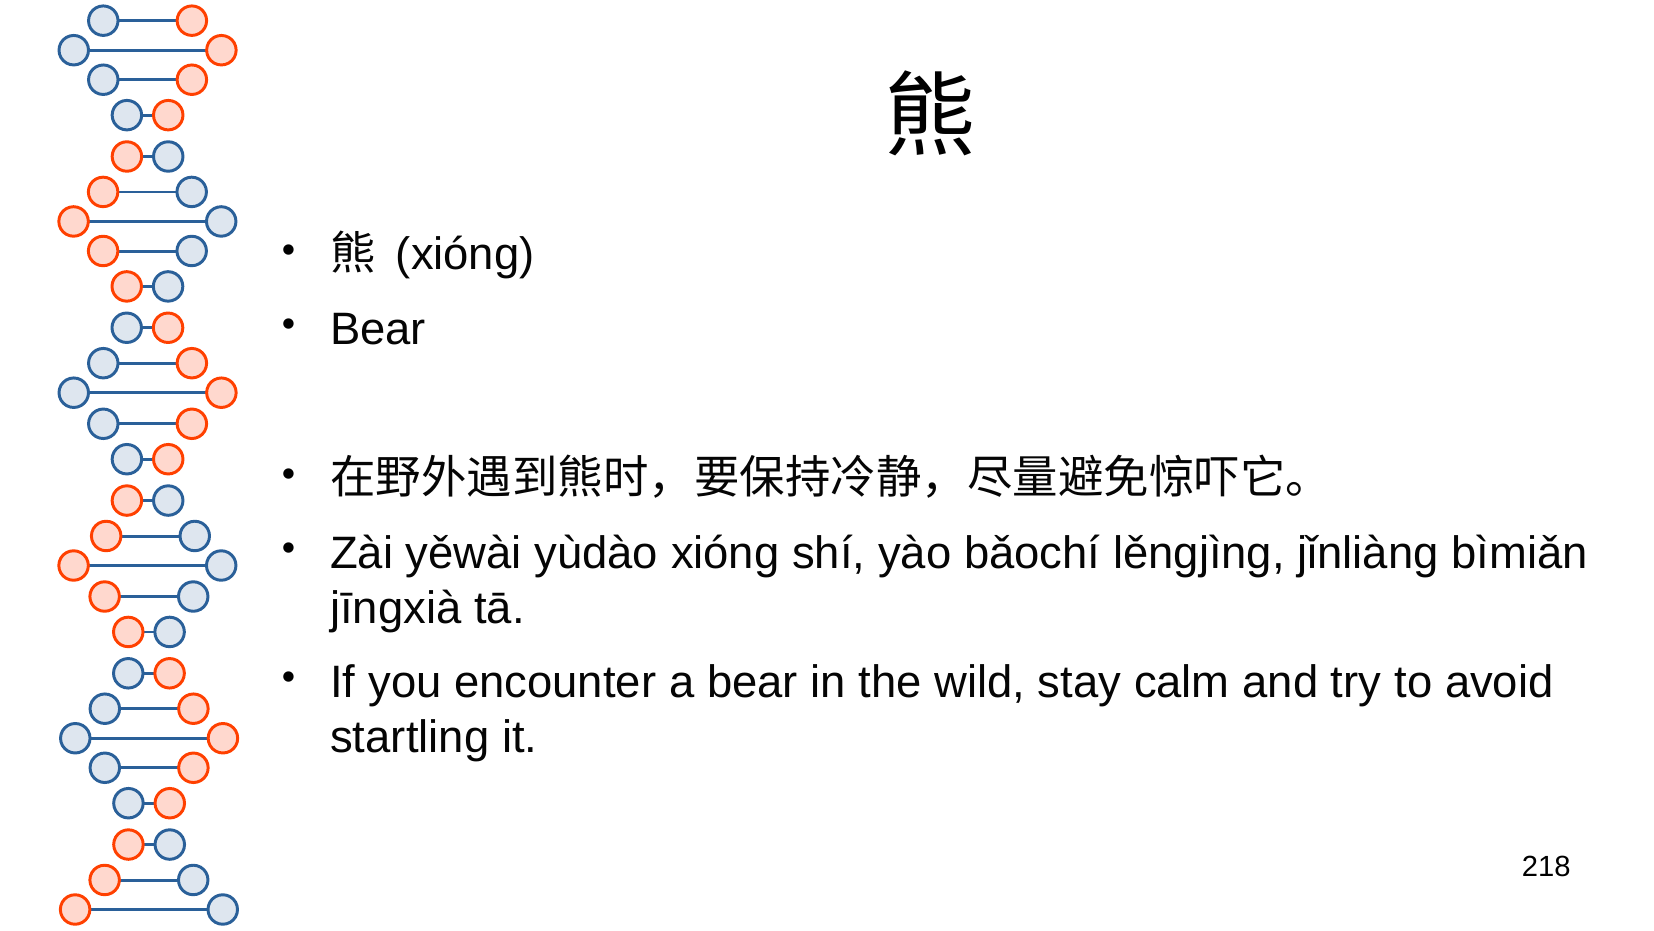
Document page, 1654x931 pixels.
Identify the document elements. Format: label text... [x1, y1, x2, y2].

title 熊 [265, 35, 1595, 189]
list 熊 (xióng) Bear 在野外遇到熊时，要保持冷静，尽量避免惊吓它。 Zài yěwài yùdào xióng shí, yào bǎochí lěngjìng, jǐnliàng bìmiǎn jīngxià tā. If you encounter a bear in the wild, stay calm and try to avoid startling it. [265, 224, 1595, 764]
